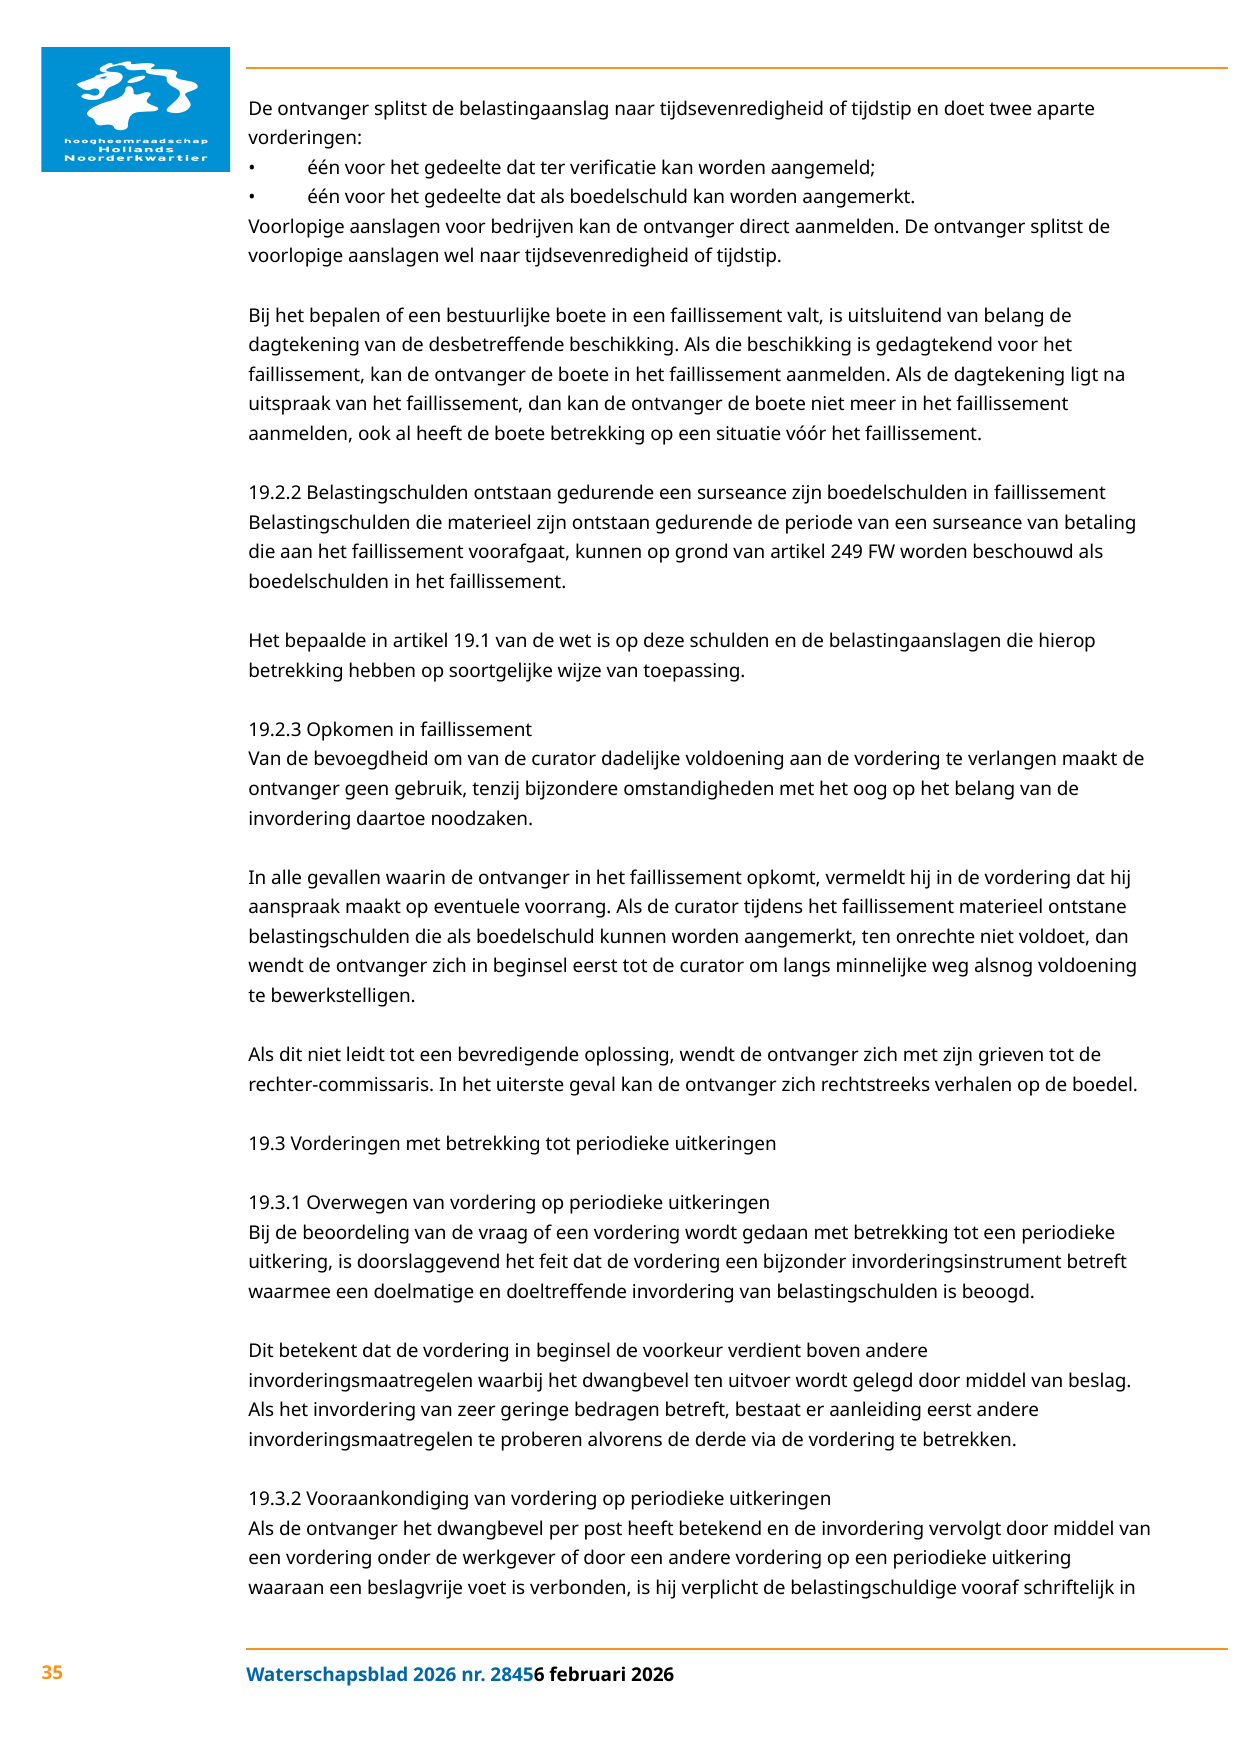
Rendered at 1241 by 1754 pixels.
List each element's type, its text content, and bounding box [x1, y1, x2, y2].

picture [129, 76, 144, 82]
picture [118, 62, 197, 112]
text 19.2.2 Belastingschulden ontstaan gedurende een surseance zijn boedelschulden in faillissement [248, 479, 1152, 505]
text Dit betekent dat de vordering in beginsel de voorkeur verdient boven andere invorderingsmaatregelen waarbij het dwangbevel ten uitvoer wordt gelegd door middel van beslag. Als het invordering van zeer geringe bedragen betreft, bestaat er aanleiding eerst andere invorderingsmaatregelen te proberen alvorens de derde via de vordering te betrekken. [248, 1337, 1152, 1452]
text Als de ontvanger het dwangbevel per post heeft betekend en de invordering vervolgt door middel van een vordering onder de werkgever of door een andere vordering op een periodieke uitkering waaraan een beslagvrije voet is verbonden, is hij verplicht de belastingschuldige vooraf schriftelijk in [248, 1515, 1152, 1600]
text Bij de beoordeling van de vraag of een vordering wordt gedaan met betrekking tot een periodieke uitkering, is doorslaggevend het feit dat de vordering een bijzonder invorderingsinstrument betreft waarmee een doelmatige en doeltreffende invordering van belastingschulden is beoogd. [248, 1219, 1152, 1304]
text 19.3.2 Vooraankondiging van vordering op periodieke uitkeringen [248, 1485, 1152, 1511]
text Voorlopige aanslagen voor bedrijven kan de ontvanger direct aanmelden. De ontvanger splitst de voorlopige aanslagen wel naar tijdsevenredigheid of tijdstip. [248, 213, 1152, 268]
text 19.2.3 Opkomen in faillissement [248, 716, 1152, 742]
list één voor het gedeelte dat als boedelschuld kan worden aangemerkt. [248, 183, 1152, 209]
list één voor het gedeelte dat ter verificatie kan worden aangemeld; [248, 154, 1152, 180]
text Als dit niet leidt tot een bevredigende oplossing, wendt de ontvanger zich met zijn grieven tot de rechter-commissaris. In het uiterste geval kan de ontvanger zich rechtstreeks verhalen op de boedel. [248, 1041, 1152, 1097]
text In alle gevallen waarin de ontvanger in het faillissement opkomt, vermeldt hij in de vordering dat hij aanspraak maakt op eventuele voorrang. Als de curator tijdens het faillissement materieel ontstane belastingschulden die als boedelschuld kunnen worden aangemerkt, ten onrechte niet voldoet, dan wendt de ontvanger zich in beginsel eerst tot de curator om langs minnelijke weg alsnog voldoening te bewerkstelligen. [248, 864, 1152, 1008]
text Van de bevoegdheid om van de curator dadelijke voldoening aan de vordering te verlangen maakt de ontvanger geen gebruik, tenzij bijzondere omstandigheden met het oog op het belang van de invordering daartoe noodzaken. [248, 746, 1152, 831]
picture [88, 87, 157, 130]
picture [78, 64, 122, 99]
text 19.3 Vorderingen met betrekking tot periodieke uitkeringen [248, 1130, 1152, 1156]
text De ontvanger splitst de belastingaanslag naar tijdsevenredigheid of tijdstip en doet twee aparte vorderingen: [248, 95, 1152, 150]
text Belastingschulden die materieel zijn ontstaan gedurende de periode van een surseance van betaling die aan het faillissement voorafgaat, kunnen op grond van artikel 249 FW worden beschouwd als boedelschulden in het faillissement. [248, 509, 1152, 594]
text Het bepaalde in artikel 19.1 van de wet is op deze schulden en de belastingaanslagen die hierop betrekking hebben op soortgelijke wijze van toepassing. [248, 627, 1152, 683]
text 19.3.1 Overwegen van vordering op periodieke uitkeringen [248, 1189, 1152, 1215]
text Bij het bepalen of een bestuurlijke boete in een faillissement valt, is uitsluitend van belang de dagtekening van de desbetreffende beschikking. Als die beschikking is gedagtekend voor het faillissement, kan de ontvanger de boete in het faillissement aanmelden. Als de dagtekening ligt na uitspraak van het faillissement, dan kan de ontvanger de boete niet meer in het faillissement aanmelden, ook al heeft de boete betrekking op een situatie vóór het faillissement. [248, 302, 1152, 446]
